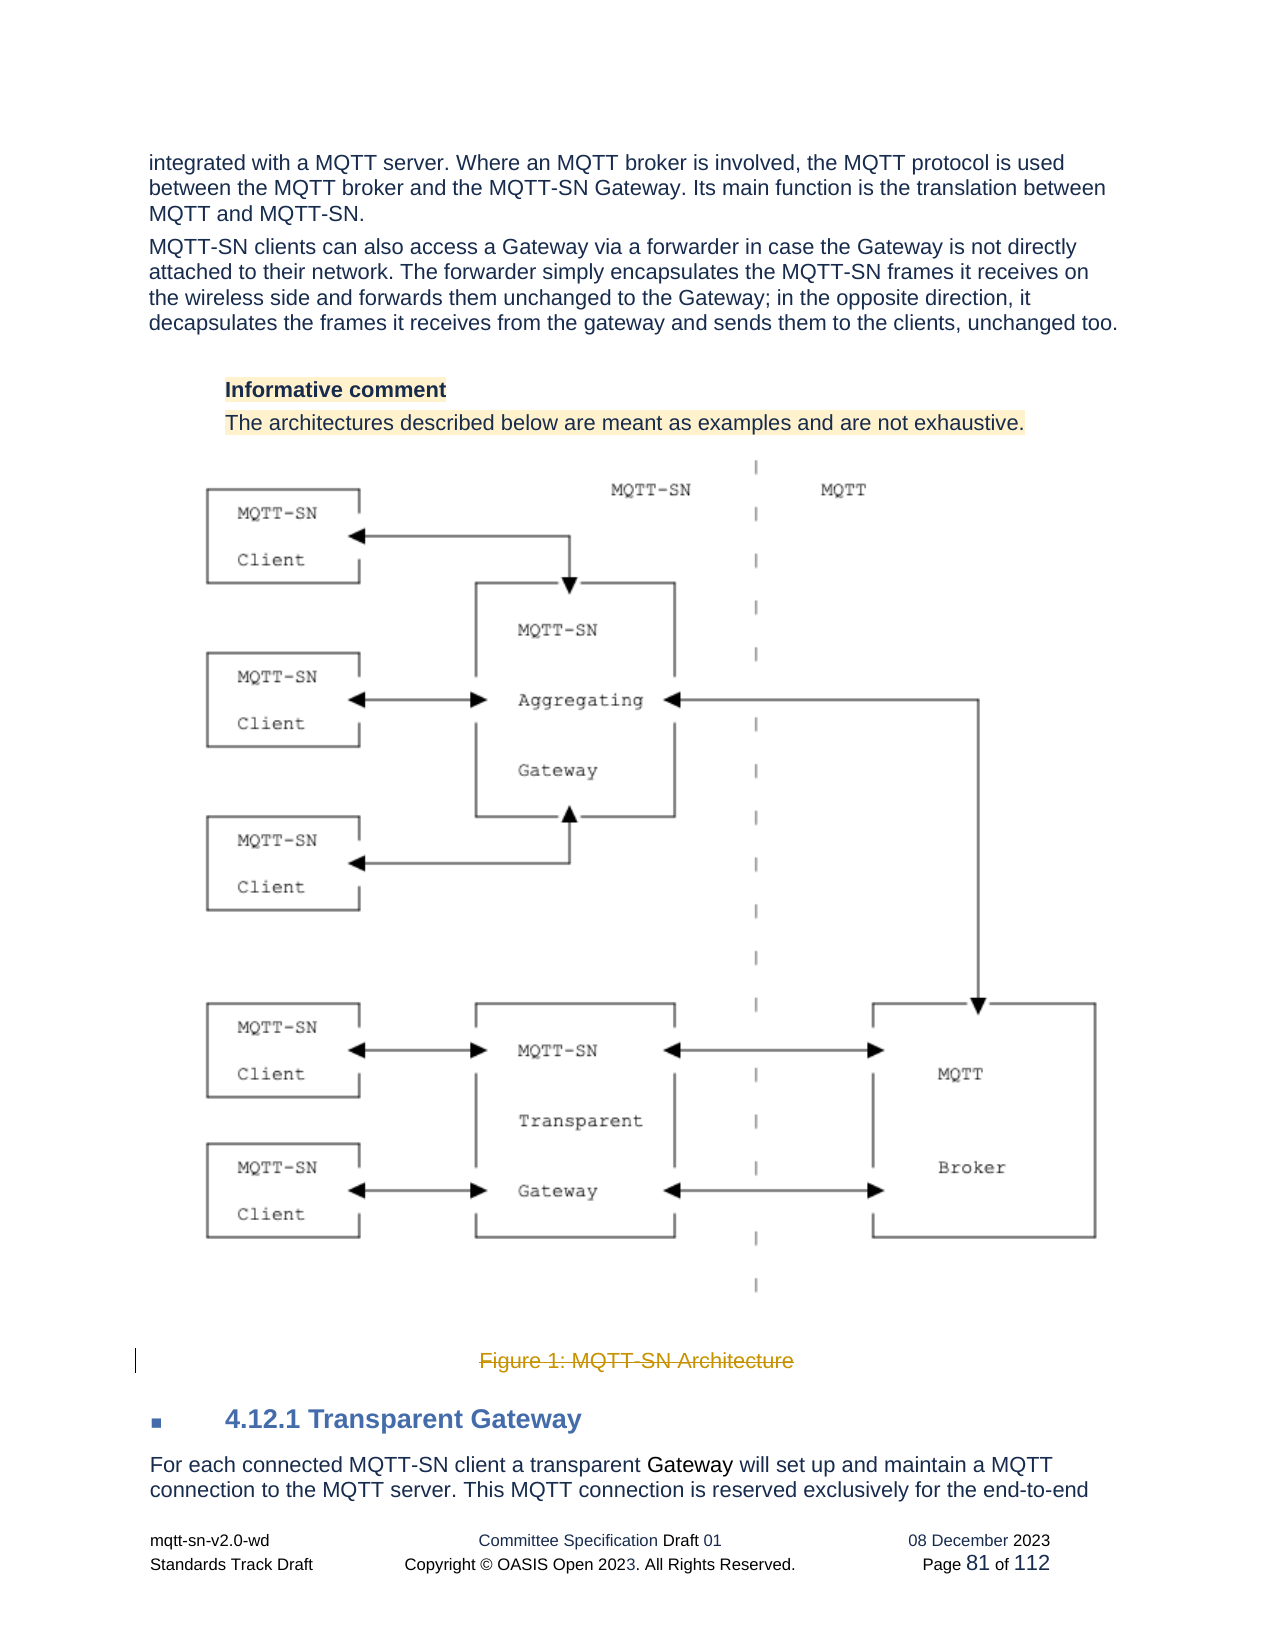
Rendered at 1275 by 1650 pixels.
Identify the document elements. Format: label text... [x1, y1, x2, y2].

subtitle 4.12.1 Transparent Gateway [150, 1401, 1124, 1439]
text integrated with a MQTT server. Where an MQTT broker is involved, the MQTT protocol is used between the MQTT broker and the MQTT-SN Gateway. Its main function is the translation between MQTT and MQTT-SN. [148, 150, 1124, 226]
text For each connected MQTT-SN client a transparent Gateway will set up and maintain a MQTT connection to the MQTT server. This MQTT connection is reserved exclusively for the end-to-end [149, 1452, 1124, 1502]
text Informative comment [225, 377, 1124, 402]
text MQTT-SN clients can also access a Gateway via a forwarder in case the Gateway is not directly attached to their network. The forwarder simply encapsulates the MQTT-SN frames it receives on the wireless side and forwards them unchanged to the Gateway; in the opposite direction, it decapsulates the frames it receives from the gateway and sends them to the clients, unchanged too. [148, 234, 1124, 335]
text The architectures described below are meant as examples and are not exhaustive. [225, 410, 1124, 435]
picture [199, 443, 1105, 1317]
